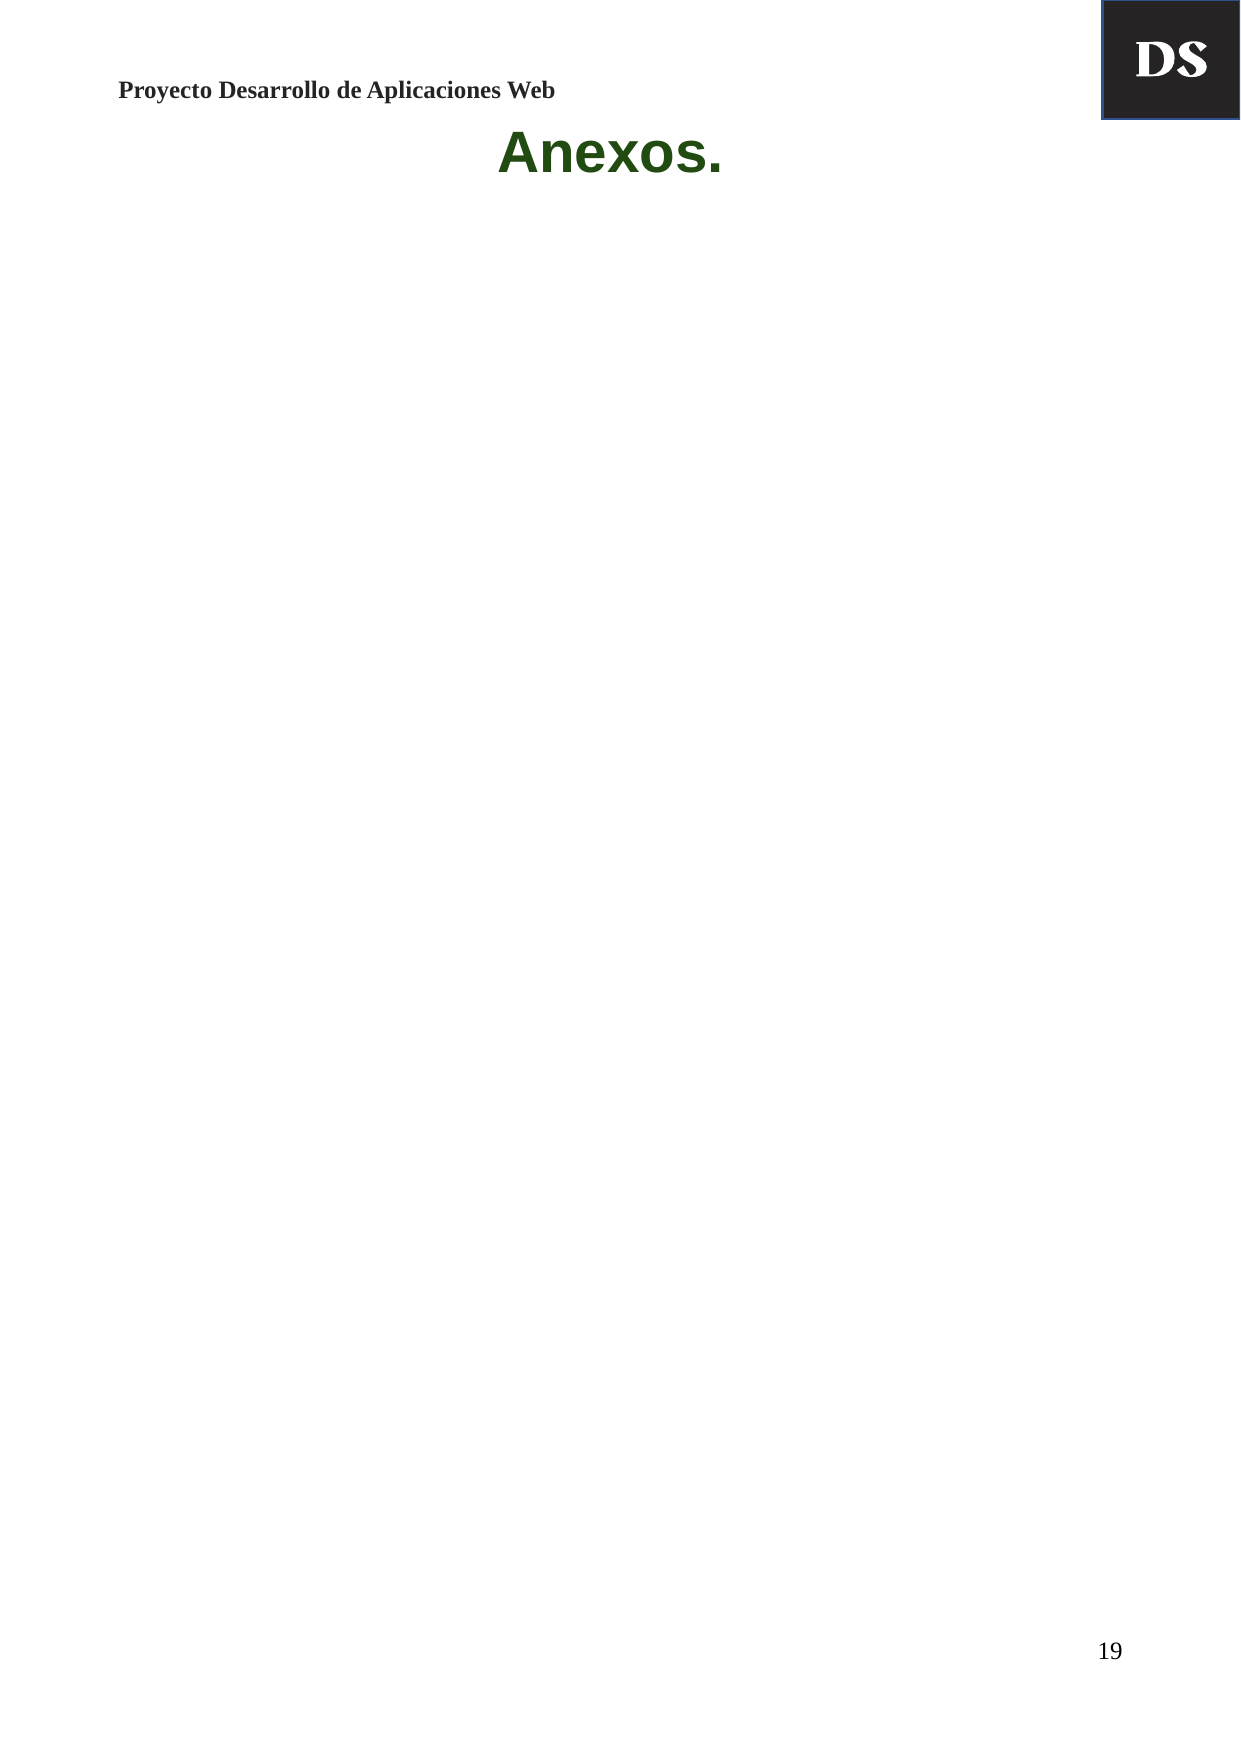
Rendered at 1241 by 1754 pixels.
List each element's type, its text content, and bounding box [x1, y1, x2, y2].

subtitle Anexos. [118, 118, 1122, 185]
